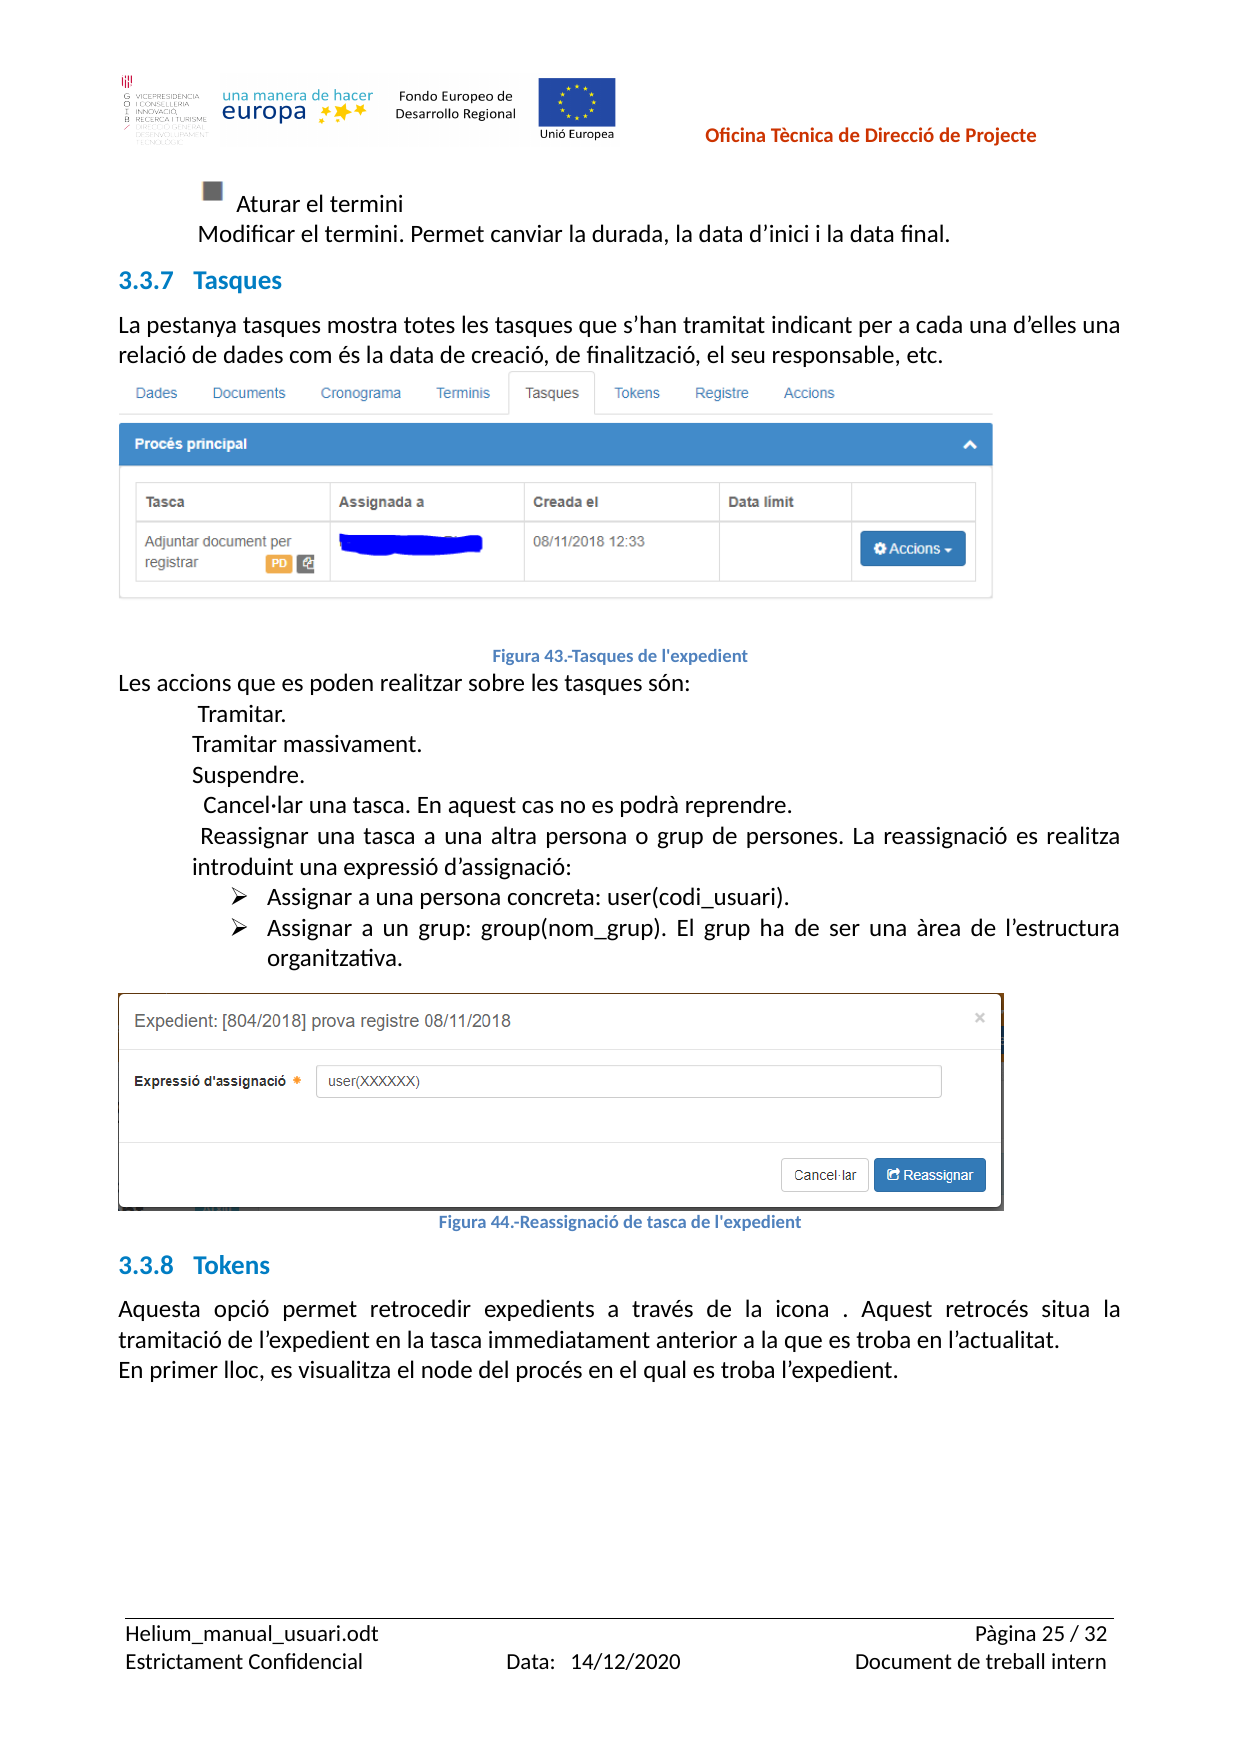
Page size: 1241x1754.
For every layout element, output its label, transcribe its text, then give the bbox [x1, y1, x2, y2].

text Les accions que es poden realitzar sobre les tasques són: [118, 667, 1122, 698]
picture [118, 993, 1004, 1211]
text Cancel·lar una tasca. En aquest cas no es podrà reprendre. [118, 789, 1122, 820]
text Figura 44.-Reassignació de tasca de l'expedient [118, 1210, 1122, 1233]
text Tramitar massivament. [118, 728, 1122, 759]
picture [219, 73, 621, 147]
text Aturar el termini [118, 178, 1122, 218]
subtitle Tokens [118, 1248, 1122, 1281]
text Aquesta opció permet retrocedir expedients a través de la icona . Aquest retrocés situa la tramitació de l’expedient en la tasca immediatament anterior a la que es troba en l’actualitat. [118, 1293, 1122, 1354]
list Assignar a un grup: group(nom_grup). El grup ha de ser una àrea de l’estructura organitzativa. [229, 912, 1122, 973]
subtitle Tasques [118, 263, 1122, 296]
text Reassignar una tasca a una altra persona o grup de persones. La reassignació es realitza introduint una expressió d’assignació: [192, 820, 1122, 881]
text Suspendre. [118, 759, 1122, 789]
text Modificar el termini. Permet canviar la durada, la data d’inici i la data final. [192, 218, 1122, 249]
picture [197, 177, 231, 212]
list Assignar a una persona concreta: user(codi_usuari). [229, 881, 1122, 912]
text Figura 43.-Tasques de l'expedient [118, 644, 1122, 667]
picture [118, 73, 213, 147]
text Tramitar. [118, 698, 1122, 728]
picture [118, 370, 1004, 645]
text La pestanya tasques mostra totes les tasques que s’han tramitat indicant per a cada una d’elles una relació de dades com és la data de creació, de finalització, el seu responsable, etc. [118, 309, 1122, 370]
text En primer lloc, es visualitza el node del procés en el qual es troba l’expedient. [118, 1354, 1122, 1385]
